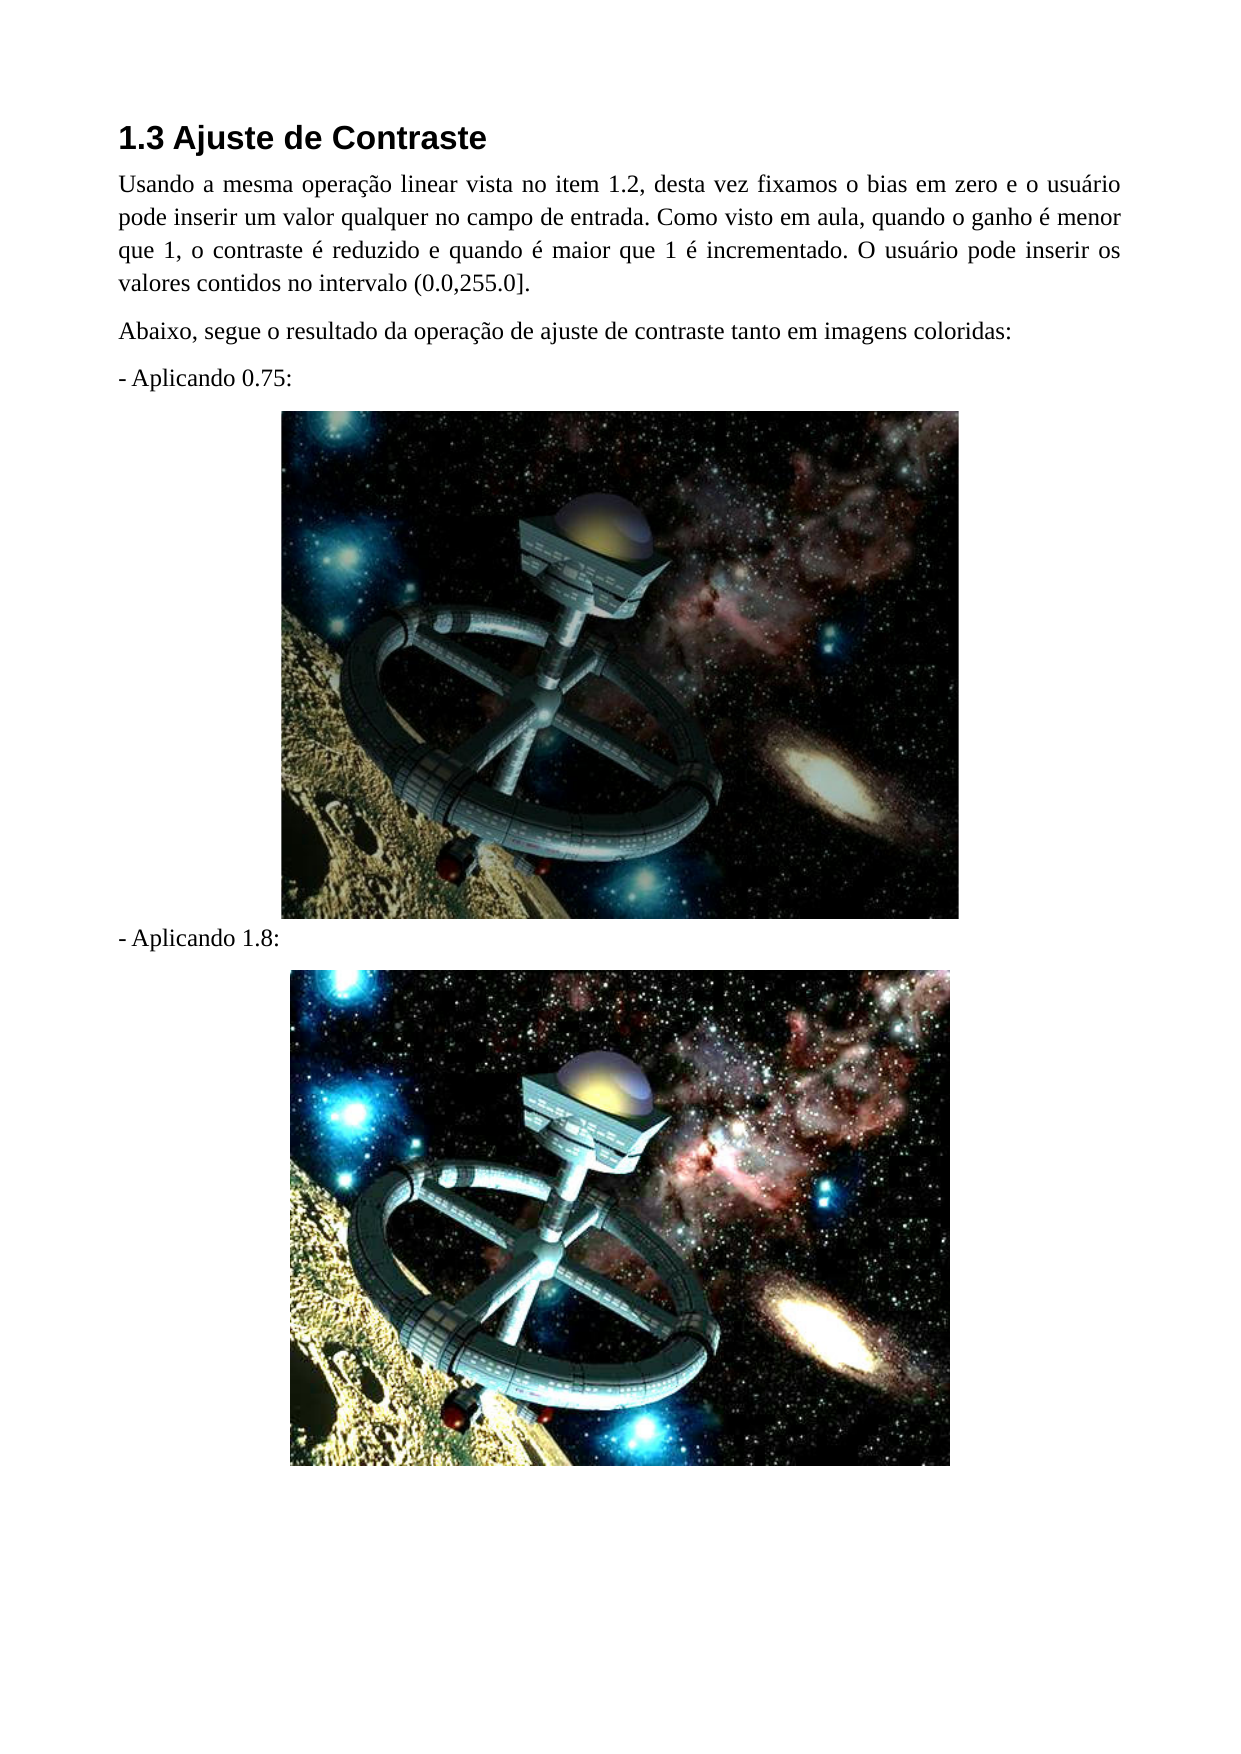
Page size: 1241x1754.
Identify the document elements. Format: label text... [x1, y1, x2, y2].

subtitle 1.3 Ajuste de Contraste [118, 118, 1122, 157]
picture [610, 1446, 616, 1453]
text Abaixo, segue o resultado da operação de ajuste de contraste tanto em imagens coloridas: [118, 316, 1122, 344]
text - Aplicando 1.8: [118, 919, 1122, 952]
picture [324, 970, 372, 1001]
picture [316, 411, 365, 443]
picture [290, 970, 950, 1466]
picture [281, 411, 959, 919]
text - Aplicando 0.75: [118, 363, 1122, 392]
text Usando a mesma operação linear vista no item 1.2, desta vez fixamos o bias em zero e o usuário pode inserir um valor qualquer no campo de entrada. Como visto em aula, quando o ganho é menor que 1, o contraste é reduzido e quando é maior que 1 é incrementado. O usuário pode inserir os valores contidos no intervalo (0.0,255.0]. [118, 169, 1122, 297]
